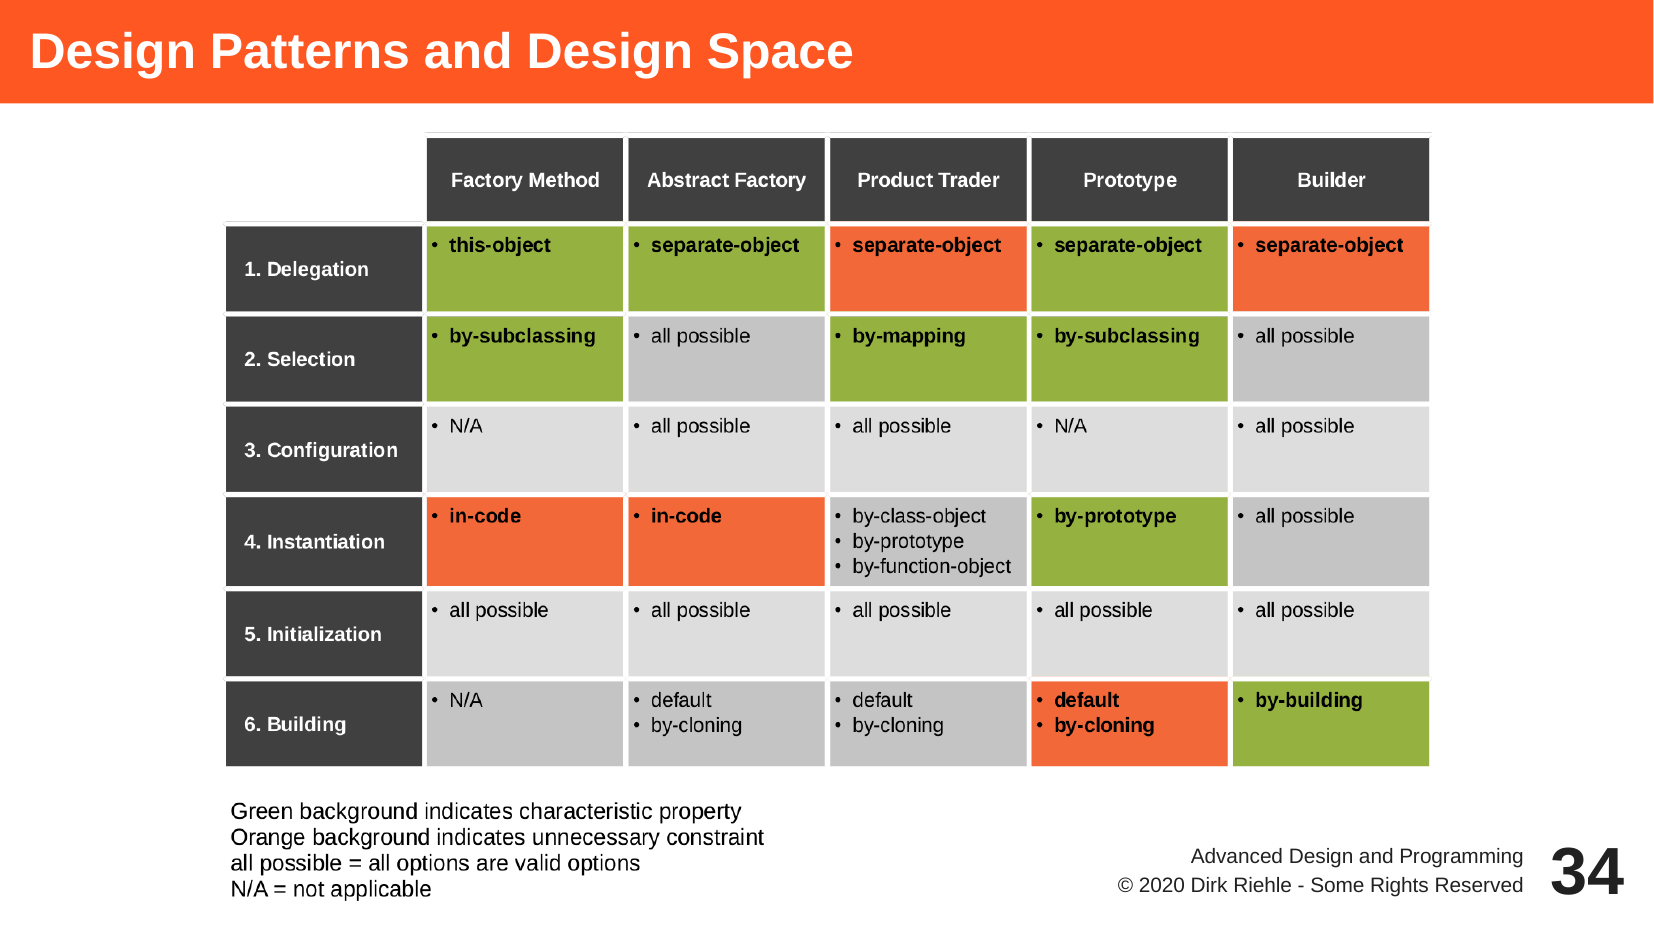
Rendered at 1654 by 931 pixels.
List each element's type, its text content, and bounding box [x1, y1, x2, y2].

picture [222, 132, 1432, 901]
title Design Patterns and Design Space [0, 0, 1654, 104]
